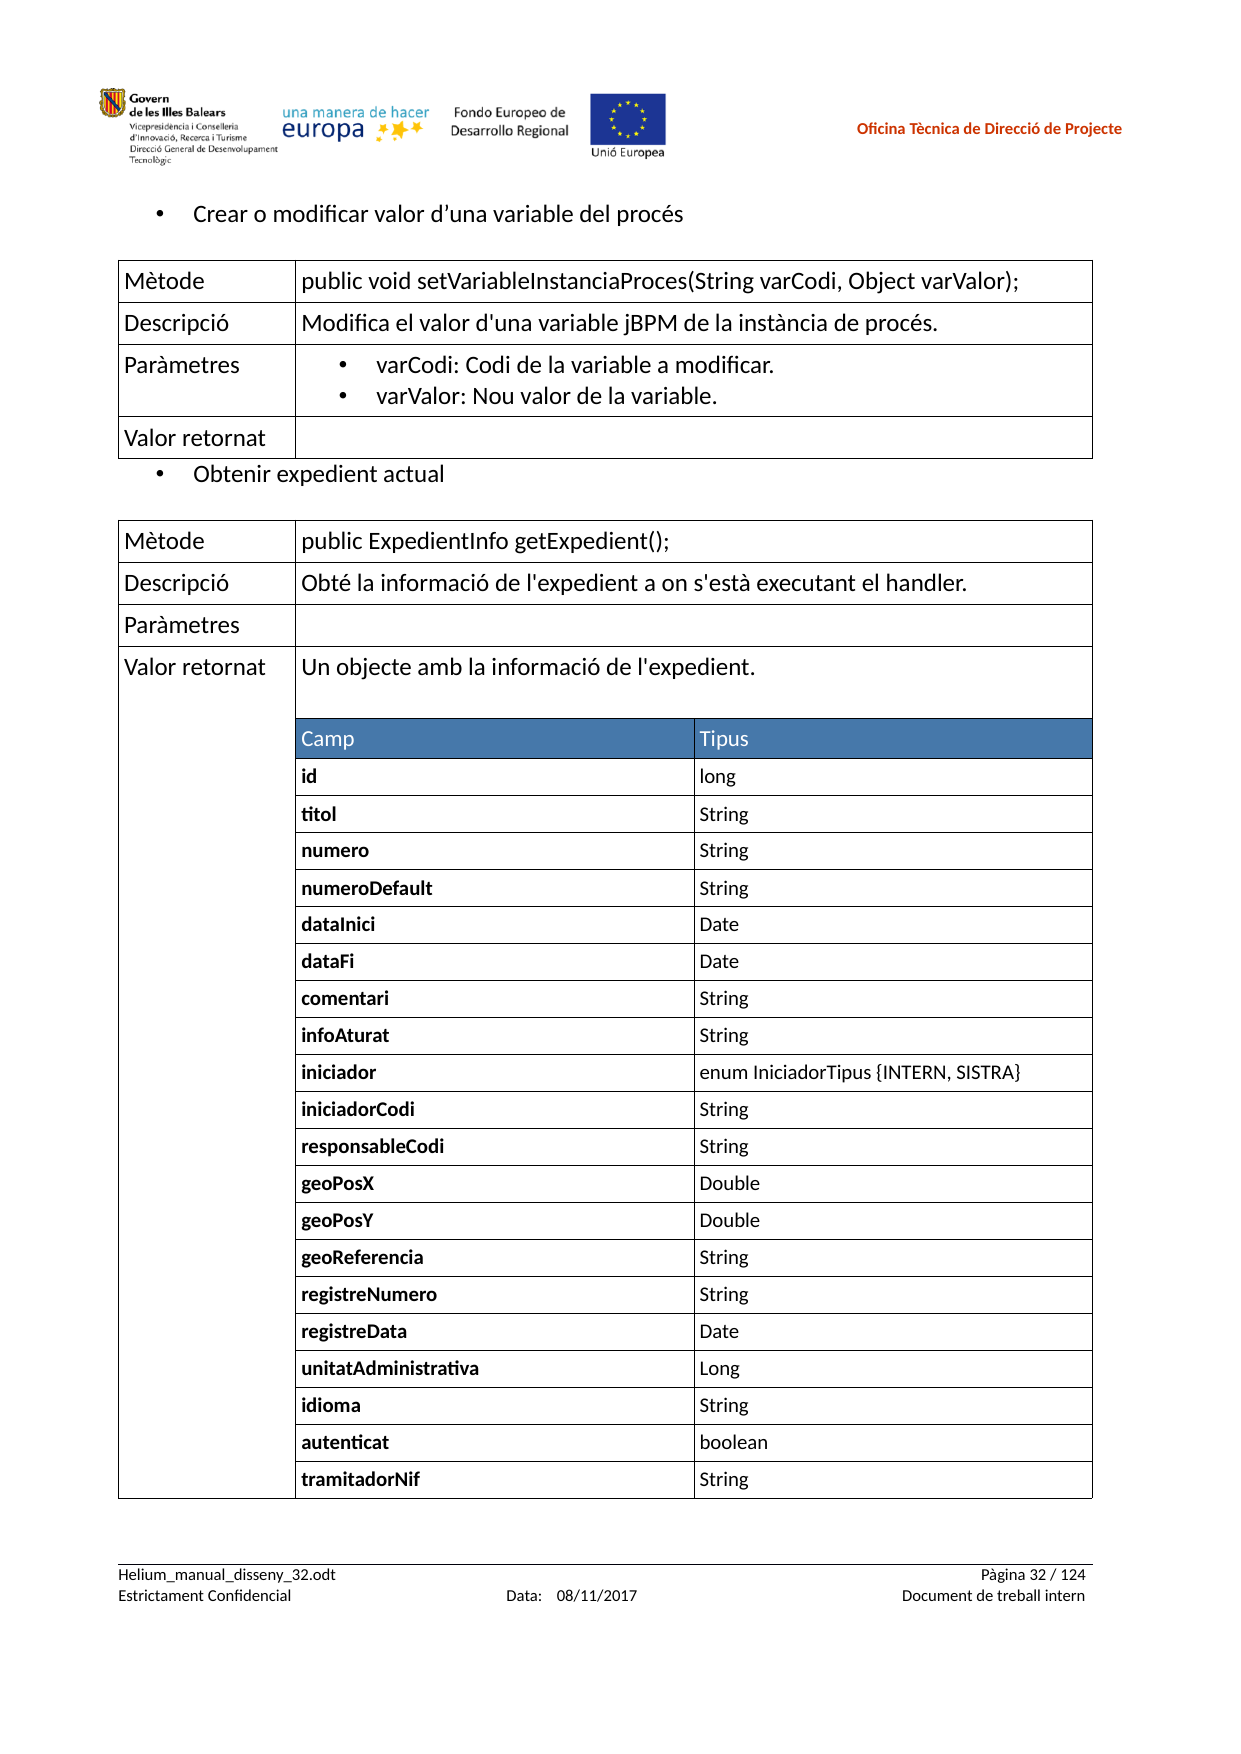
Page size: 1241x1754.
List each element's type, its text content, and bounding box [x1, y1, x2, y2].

table_cell idioma [296, 1388, 694, 1423]
table_cell registreData [296, 1314, 694, 1349]
table_cell Date [695, 1314, 1092, 1349]
table_header Mètode [119, 261, 295, 302]
table_header public ExpedientInfo getExpedient(); [296, 521, 1092, 562]
table_cell String [695, 833, 1092, 869]
table_cell autenticat [296, 1425, 694, 1461]
table_cell dataFi [296, 944, 694, 980]
picture [99, 87, 668, 166]
table_cell String [695, 1462, 1092, 1497]
table_cell tramitadorNif [296, 1462, 694, 1497]
table_cell geoPosY [296, 1203, 694, 1239]
table_cell Camp [296, 719, 694, 758]
table_cell long [695, 759, 1092, 795]
list Crear o modificar valor d’una variable del procés [156, 198, 1122, 229]
list Obtenir expedient actual [156, 458, 1122, 489]
table_cell responsableCodi [296, 1129, 694, 1165]
table_cell String [695, 1018, 1092, 1054]
table_cell dataInici [296, 907, 694, 943]
table_cell boolean [695, 1425, 1092, 1461]
table_cell geoPosX [296, 1166, 694, 1202]
table_cell String [695, 1092, 1092, 1128]
table_cell Date [695, 944, 1092, 980]
table_cell String [695, 870, 1092, 906]
table_cell String [695, 1240, 1092, 1276]
table_cell String [695, 981, 1092, 1017]
table_header public void setVariableInstanciaProces(String varCodi, Object varValor); [296, 261, 1092, 302]
table_cell Descripció [119, 563, 295, 604]
table_cell String [695, 1388, 1092, 1423]
table_cell Paràmetres [119, 605, 295, 646]
table_cell String [695, 796, 1092, 832]
table_cell Descripció [119, 303, 295, 344]
table_cell Date [695, 907, 1092, 943]
table_cell Un objecte amb la informació de l'expedient. [296, 647, 1092, 718]
table_cell String [695, 1277, 1092, 1313]
table_cell unitatAdministrativa [296, 1351, 694, 1387]
table_cell Valor retornat [119, 417, 295, 458]
table_cell Valor retornat [119, 647, 295, 1497]
table_cell id [296, 759, 694, 795]
table_cell [296, 605, 1092, 646]
table_cell geoReferencia [296, 1240, 694, 1276]
table_header Mètode [119, 521, 295, 562]
table_cell iniciador [296, 1055, 694, 1091]
table_cell Double [695, 1203, 1092, 1239]
table_cell numero [296, 833, 694, 869]
table_cell Modifica el valor d'una variable jBPM de la instància de procés. [296, 303, 1092, 344]
table_cell numeroDefault [296, 870, 694, 906]
table_cell Long [695, 1351, 1092, 1387]
table_cell registreNumero [296, 1277, 694, 1313]
table_cell Tipus [695, 719, 1092, 758]
table_cell infoAturat [296, 1018, 694, 1054]
table_cell comentari [296, 981, 694, 1017]
table_cell String [695, 1129, 1092, 1165]
table_cell [296, 417, 1092, 458]
table_cell enum IniciadorTipus {INTERN, SISTRA} [695, 1055, 1092, 1091]
table_cell iniciadorCodi [296, 1092, 694, 1128]
table_cell titol [296, 796, 694, 832]
table_cell Obté la informació de l'expedient a on s'està executant el handler. [296, 563, 1092, 604]
table_cell Double [695, 1166, 1092, 1202]
table_cell varCodi: Codi de la variable a modificar. varValor: Nou valor de la variable. [296, 345, 1092, 416]
table_cell Paràmetres [119, 345, 295, 416]
